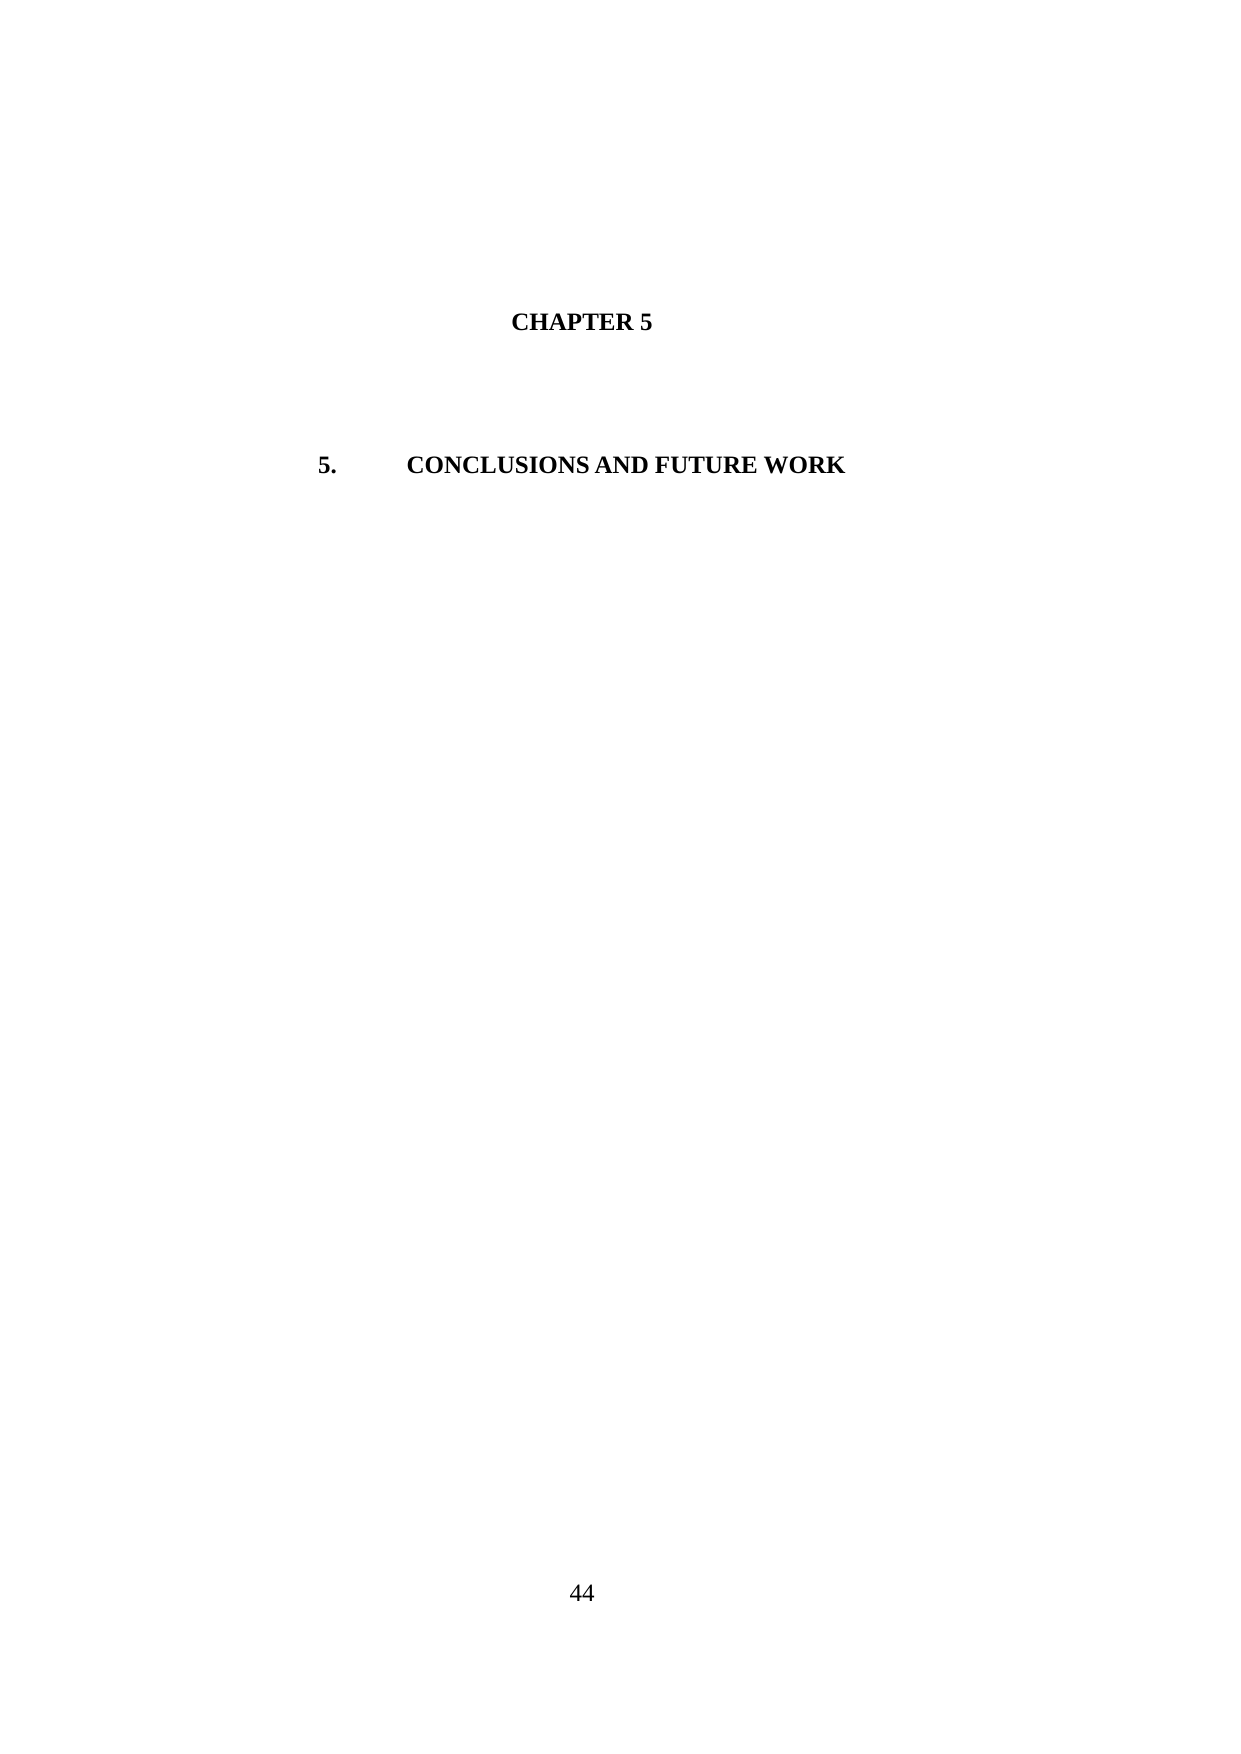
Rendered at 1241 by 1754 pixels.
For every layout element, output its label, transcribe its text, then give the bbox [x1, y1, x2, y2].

subtitle CONCLUSIONS AND FUTURE WORK [165, 450, 998, 479]
subtitle CHAPTER 5 [165, 307, 998, 336]
